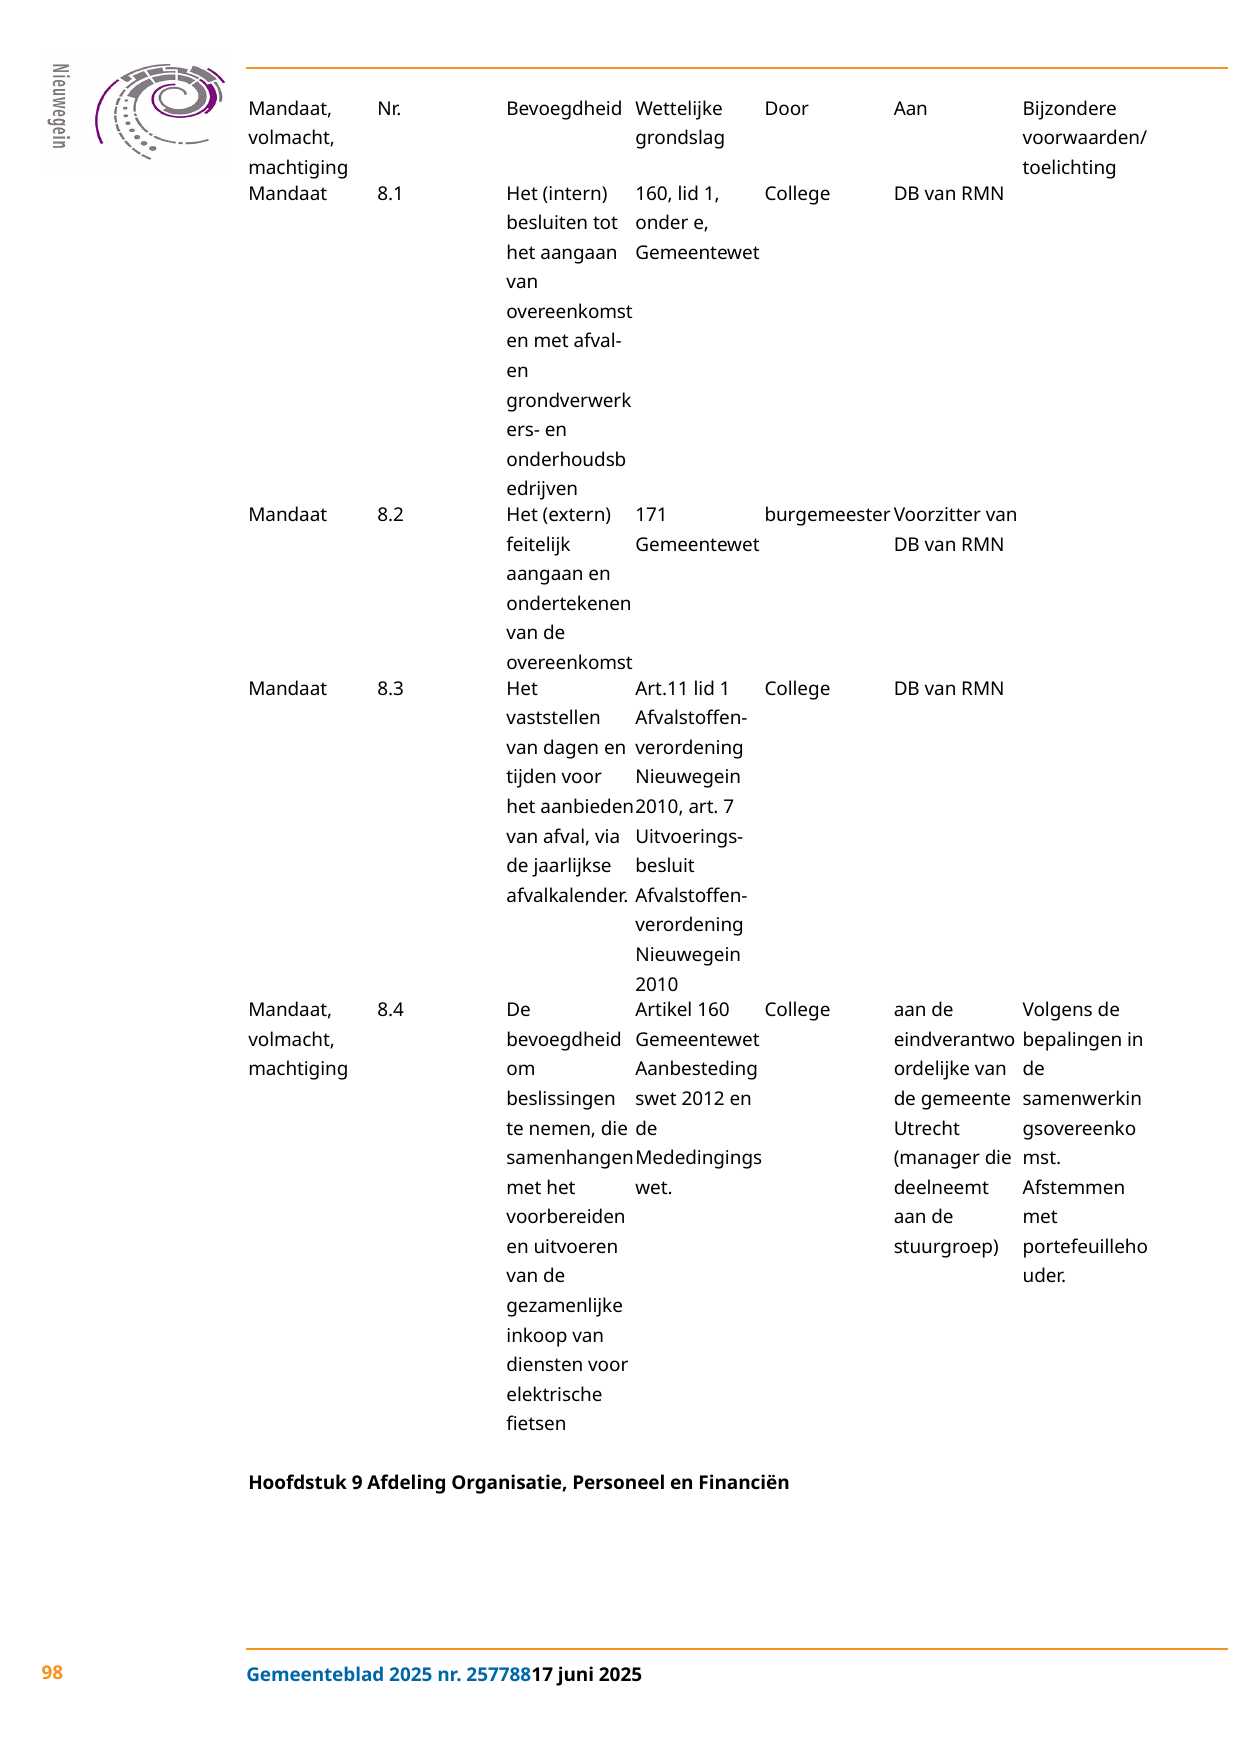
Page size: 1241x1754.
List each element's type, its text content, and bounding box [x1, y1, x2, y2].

table_cell Het (extern) feitelijk aangaan en ondertekenen van de overeenkomst [506, 501, 635, 675]
table_cell 171 Gemeentewet [635, 501, 764, 675]
table_cell Mandaat [248, 675, 377, 996]
table_cell 8.2 [377, 501, 506, 675]
table_cell 8.4 [377, 996, 506, 1436]
table_header Door [764, 95, 893, 180]
text Hoofdstuk 9 Afdeling Organisatie, Personeel en Financiën [248, 1469, 1152, 1495]
table_cell aan de eindverantwoordelijke van de gemeente Utrecht (manager die deelneemt aan de stuurgroep) [894, 996, 1022, 1436]
table_cell 160, lid 1, onder e, Gemeentewet [635, 180, 764, 501]
table_header Wettelijke grondslag [635, 95, 764, 180]
table_cell Volgens de bepalingen in de samenwerkingsovereenkomst. Afstemmen met portefeuillehouder. [1023, 996, 1152, 1436]
table_cell College [764, 180, 893, 501]
table_cell burgemeester [764, 501, 893, 675]
table_cell Art.11 lid 1 Afvalstoffen-verordening Nieuwegein 2010, art. 7 Uitvoerings-besluit Afvalstoffen-verordening Nieuwegein 2010 [635, 675, 764, 996]
table_header Aan [894, 95, 1022, 180]
table_cell College [764, 996, 893, 1436]
table_cell Het (intern) besluiten tot het aangaan van overeenkomsten met afval- en grondverwerkers- en onderhoudsbedrijven [506, 180, 635, 501]
picture [41, 47, 231, 172]
table_cell College [764, 675, 893, 996]
table_cell 8.3 [377, 675, 506, 996]
table_cell Mandaat, volmacht, machtiging [248, 996, 377, 1436]
table_cell [1023, 501, 1152, 675]
table_cell Mandaat [248, 180, 377, 501]
table_header Nr. [377, 95, 506, 180]
table_cell 8.1 [377, 180, 506, 501]
table_cell De bevoegdheid om beslissingen te nemen, die samenhangen met het voorbereiden en uitvoeren van de gezamenlijke inkoop van diensten voor elektrische fietsen [506, 996, 635, 1436]
table_cell [1023, 180, 1152, 501]
table_cell Het vaststellen van dagen en tijden voor het aanbieden van afval, via de jaarlijkse afvalkalender. [506, 675, 635, 996]
table_cell [1023, 675, 1152, 996]
table_header Bijzondere voorwaarden/toelichting [1023, 95, 1152, 180]
table_cell DB van RMN [894, 180, 1022, 501]
table_header Mandaat, volmacht, machtiging [248, 95, 377, 180]
table_cell Mandaat [248, 501, 377, 675]
table_cell Voorzitter van DB van RMN [894, 501, 1022, 675]
table_cell DB van RMN [894, 675, 1022, 996]
table_header Bevoegdheid [506, 95, 635, 180]
table_cell Artikel 160 Gemeentewet Aanbestedingswet 2012 en de Mededingingswet. [635, 996, 764, 1436]
